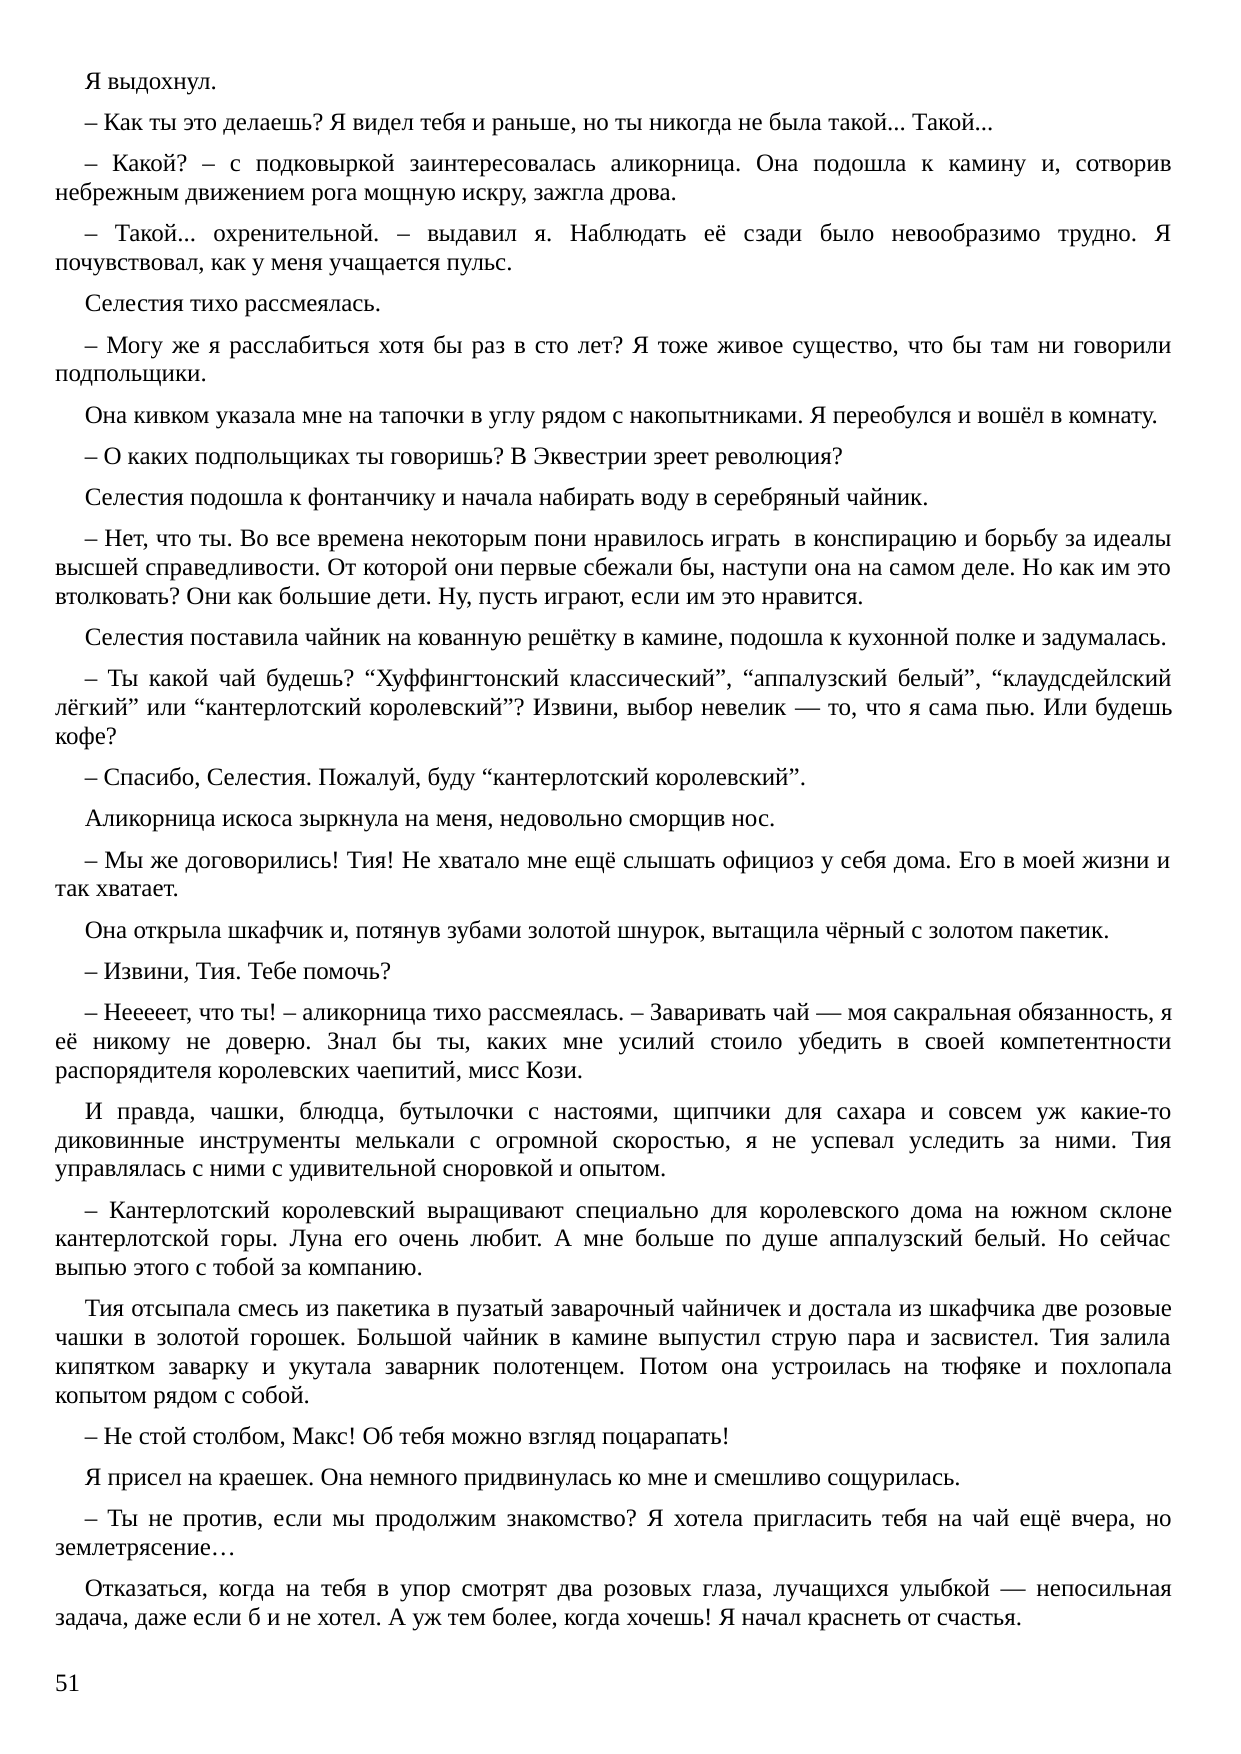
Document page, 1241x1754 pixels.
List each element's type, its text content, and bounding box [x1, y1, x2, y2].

text – Как ты это делаешь? Я видел тебя и раньше, но ты никогда не была такой... Такой... [55, 107, 1173, 136]
text Тия отсыпала смесь из пакетика в пузатый заварочный чайничек и достала из шкафчика две розовые чашки в золотой горошек. Большой чайник в камине выпустил струю пара и засвистел. Тия залила кипятком заварку и укутала заварник полотенцем. Потом она устроилась на тюфяке и похлопала копытом рядом с собой. [55, 1293, 1173, 1408]
text – Извини, Тия. Тебе помочь? [55, 956, 1173, 985]
text Я выдохнул. [55, 66, 1173, 95]
text – Могу же я расслабиться хотя бы раз в сто лет? Я тоже живое существо, что бы там ни говорили подпольщики. [55, 330, 1173, 387]
text – Какой? – с подковыркой заинтересовалась аликорница. Она подошла к камину и, сотворив небрежным движением рога мощную искру, зажгла дрова. [55, 148, 1173, 206]
text – Спасибо, Селестия. Пожалуй, буду “кантерлотский королевский”. [55, 762, 1173, 791]
text – Мы же договорились! Тия! Не хватало мне ещё слышать официоз у себя дома. Его в моей жизни и так хватает. [55, 845, 1173, 902]
text – Ты не против, если мы продолжим знакомство? Я хотела пригласить тебя на чай ещё вчера, но землетрясение… [55, 1503, 1173, 1561]
text Селестия подошла к фонтанчику и начала набирать воду в серебряный чайник. [55, 482, 1173, 511]
text Отказаться, когда на тебя в упор смотрят два розовых глаза, лучащихся улыбкой — непосильная задача, даже если б и не хотел. А уж тем более, когда хочешь! Я начал краснеть от счастья. [55, 1573, 1173, 1631]
text – Нееееет, что ты! – аликорница тихо рассмеялась. – Заваривать чай — моя сакральная обязанность, я её никому не доверю. Знал бы ты, каких мне усилий стоило убедить в своей компетентности распорядителя королевских чаепитий, мисс Кози. [55, 997, 1173, 1083]
text – Кантерлотский королевский выращивают специально для королевского дома на южном склоне кантерлотской горы. Луна его очень любит. А мне больше по душе аппалузский белый. Но сейчас выпью этого с тобой за компанию. [55, 1195, 1173, 1281]
text И правда, чашки, блюдца, бутылочки с настоями, щипчики для сахара и совсем уж какие-то диковинные инструменты мелькали с огромной скоростью, я не успевал уследить за ними. Тия управлялась с ними с удивительной сноровкой и опытом. [55, 1096, 1173, 1182]
text Она открыла шкафчик и, потянув зубами золотой шнурок, вытащила чёрный с золотом пакетик. [55, 915, 1173, 943]
text – Такой... охренительной. – выдавил я. Наблюдать её сзади было невообразимо трудно. Я почувствовал, как у меня учащается пульс. [55, 218, 1173, 276]
text Селестия тихо рассмеялась. [55, 288, 1173, 317]
text Я присел на краешек. Она немного придвинулась ко мне и смешливо сощурилась. [55, 1462, 1173, 1491]
text – Нет, что ты. Во все времена некоторым пони нравилось играть в конспирацию и борьбу за идеалы высшей справедливости. От которой они первые сбежали бы, наступи она на самом деле. Но как им это втолковать? Они как большие дети. Ну, пусть играют, если им это нравится. [55, 523, 1173, 610]
text – Ты какой чай будешь? “Хуффингтонский классический”, “аппалузский белый”, “клаудсдейлский лёгкий” или “кантерлотский королевский”? Извини, выбор невелик — то, что я сама пью. Или будешь кофе? [55, 663, 1173, 750]
text – О каких подпольщиках ты говоришь? В Эквестрии зреет революция? [55, 441, 1173, 470]
text Селестия поставила чайник на кованную решётку в камине, подошла к кухонной полке и задумалась. [55, 622, 1173, 651]
text Аликорница искоса зыркнула на меня, недовольно сморщив нос. [55, 803, 1173, 832]
text – Не стой столбом, Макс! Об тебя можно взгляд поцарапать! [55, 1421, 1173, 1450]
text Она кивком указала мне на тапочки в углу рядом с накопытниками. Я переобулся и вошёл в комнату. [55, 400, 1173, 428]
